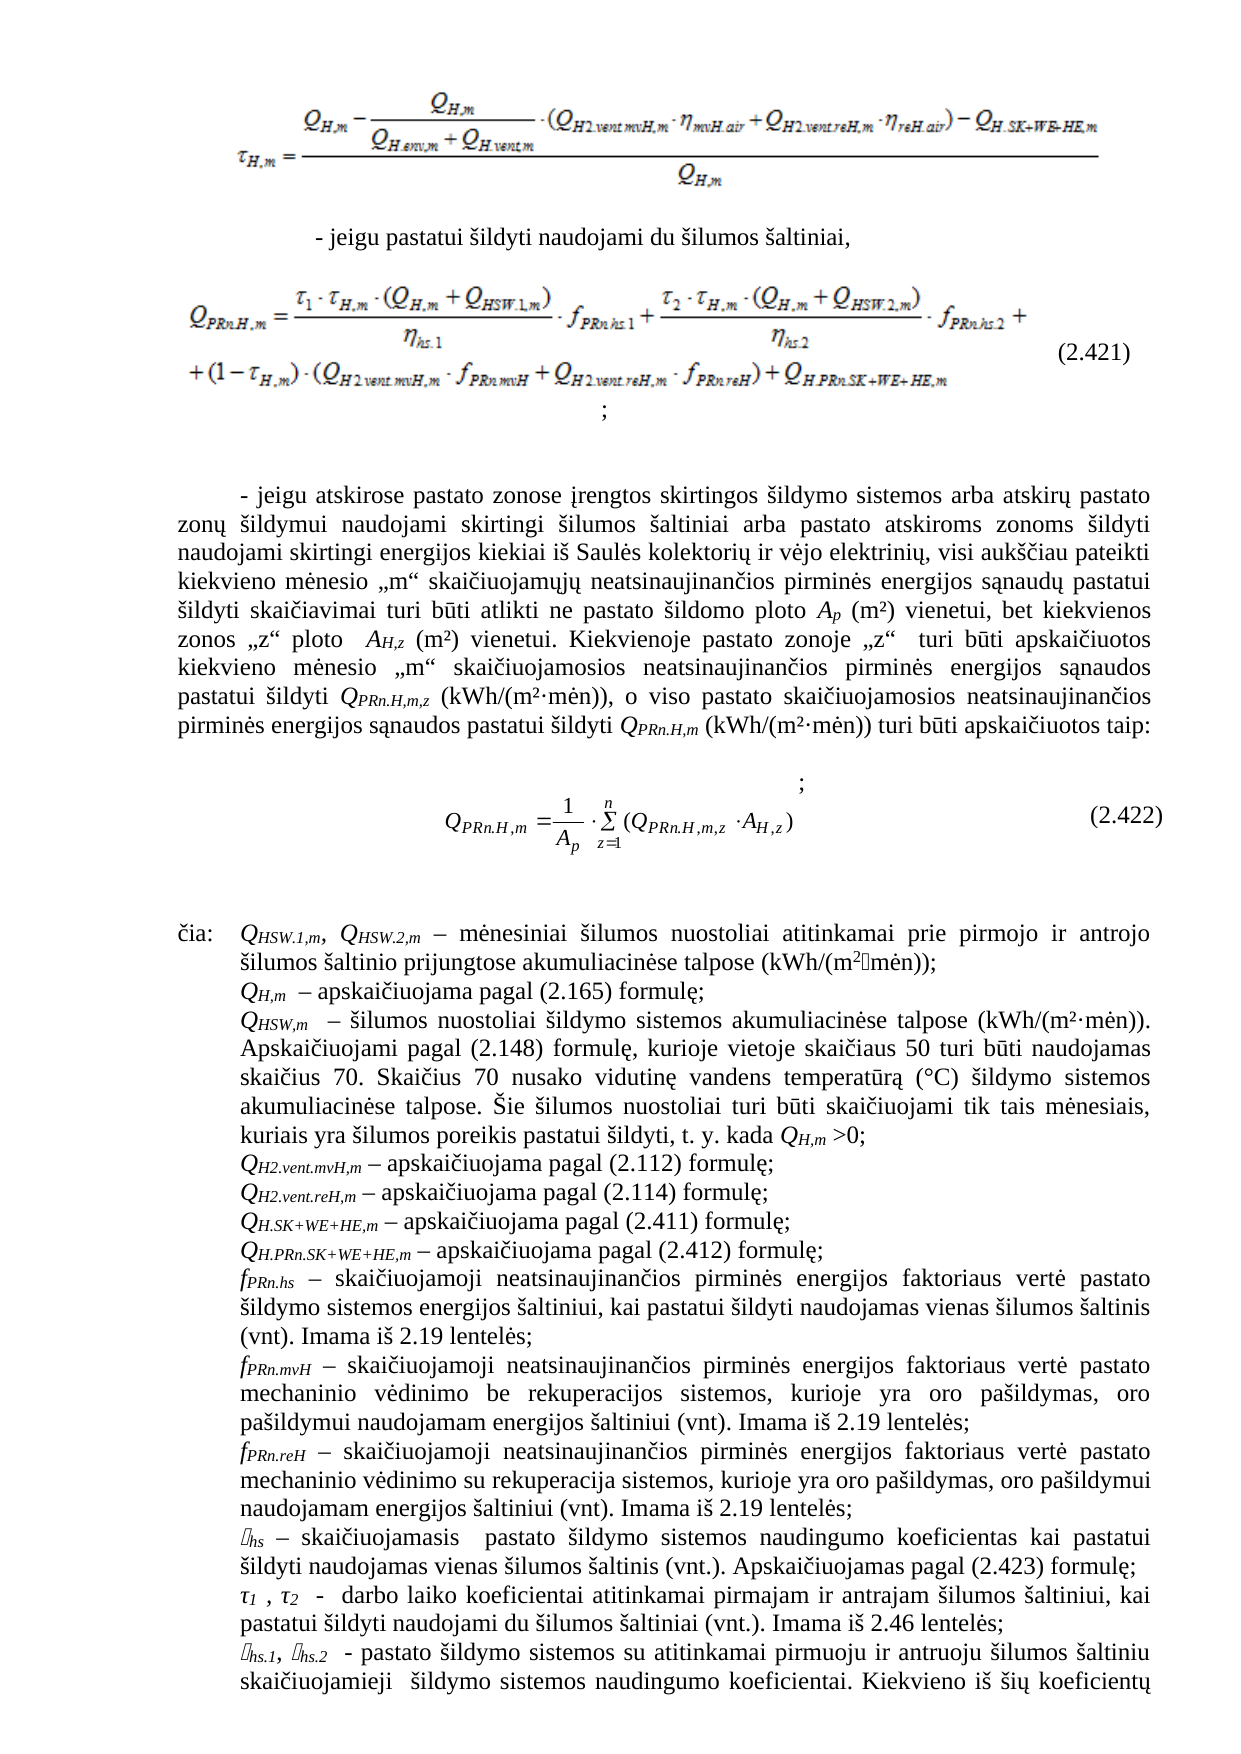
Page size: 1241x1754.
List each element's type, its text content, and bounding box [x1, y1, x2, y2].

text fPRn.reH – skaičiuojamoji neatsinaujinančios pirminės energijos faktoriaus vertė pastato mechaninio vėdinimo su rekuperacija sistemos, kurioje yra oro pašildymas, oro pašildymui naudojamam energijos šaltiniui (vnt). Imama iš 2.19 lentelės; [240, 1436, 1151, 1522]
text - jeigu atskirose pastato zonose įrengtos skirtingos šildymo sistemos arba atskirų pastato zonų šildymui naudojami skirtingi šilumos šaltiniai arba pastato atskiroms zonoms šildyti naudojami skirtingi energijos kiekiai iš Saulės kolektorių ir vėjo elektrinių, visi aukščiau pateikti kiekvieno mėnesio „m“ skaičiuojamųjų neatsinaujinančios pirminės energijos sąnaudų pastatui šildyti skaičiavimai turi būti atlikti ne pastato šildomo ploto Ap (m²) vienetui, bet kiekvienos zonos „z“ ploto AH,z (m²) vienetui. Kiekvienoje pastato zonoje „z“ turi būti apskaičiuotos kiekvieno mėnesio „m“ skaičiuojamosios neatsinaujinančios pirminės energijos sąnaudos pastatui šildyti QPRn.H,m,z (kWh/(m²·mėn)), o viso pastato skaičiuojamosios neatsinaujinančios pirminės energijos sąnaudos pastatui šildyti QPRn.H,m (kWh/(m²·mėn)) turi būti apskaičiuotos taip: [177, 480, 1151, 739]
text - jeigu pastatui šildyti naudojami du šilumos šaltiniai, [240, 222, 1151, 251]
text QH2.vent.mvH,m – apskaičiuojama pagal (2.112) formulę; [240, 1148, 1151, 1177]
table_header (2.421) [1031, 280, 1142, 422]
text hs – skaičiuojamasis pastato šildymo sistemos naudingumo koeficientas kai pastatui šildyti naudojamas vienas šilumos šaltinis (vnt.). Apskaičiuojamas pagal (2.423) formulę; [240, 1522, 1151, 1580]
text QH,m – apskaičiuojama pagal (2.165) formulę; [240, 976, 1151, 1005]
text QH.PRn.SK+WE+HE,m – apskaičiuojama pagal (2.412) formulę; [240, 1235, 1151, 1263]
table_header ; [177, 768, 1069, 861]
table_header ; [177, 280, 1031, 422]
text QH.SK+WE+HE,m – apskaičiuojama pagal (2.411) formulę; [240, 1206, 1151, 1235]
table_header (2.422) [1070, 768, 1174, 861]
text QH2.vent.reH,m – apskaičiuojama pagal (2.114) formulę; [240, 1177, 1151, 1206]
text τ1 , τ2 - darbo laiko koeficientai atitinkamai pirmajam ir antrajam šilumos šaltiniui, kai pastatui šildyti naudojami du šilumos šaltiniai (vnt.). Imama iš 2.46 lentelės; [240, 1580, 1151, 1637]
text fPRn.hs – skaičiuojamoji neatsinaujinančios pirminės energijos faktoriaus vertė pastato šildymo sistemos energijos šaltiniui, kai pastatui šildyti naudojamas vienas šilumos šaltinis (vnt). Imama iš 2.19 lentelės; [240, 1263, 1151, 1350]
text čia: QHSW.1,m, QHSW.2,m – mėnesiniai šilumos nuostoliai atitinkamai prie pirmojo ir antrojo šilumos šaltinio prijungtose akumuliacinėse talpose (kWh/(m2mėn)); [177, 918, 1151, 976]
text hs.1, hs.2 - pastato šildymo sistemos su atitinkamai pirmuoju ir antruoju šilumos šaltiniu skaičiuojamieji šildymo sistemos naudingumo koeficientai. Kiekvieno iš šių koeficientų [240, 1637, 1151, 1695]
text QHSW,m – šilumos nuostoliai šildymo sistemos akumuliacinėse talpose (kWh/(m²·mėn)). Apskaičiuojami pagal (2.148) formulę, kurioje vietoje skaičiaus 50 turi būti naudojamas skaičius 70. Skaičius 70 nusako vidutinę vandens temperatūrą (°C) šildymo sistemos akumuliacinėse talpose. Šie šilumos nuostoliai turi būti skaičiuojami tik tais mėnesiais, kuriais yra šilumos poreikis pastatui šildyti, t. y. kada QH,m >0; [240, 1005, 1151, 1148]
text fPRn.mvH – skaičiuojamoji neatsinaujinančios pirminės energijos faktoriaus vertė pastato mechaninio vėdinimo be rekuperacijos sistemos, kurioje yra oro pašildymas, oro pašildymui naudojamam energijos šaltiniui (vnt). Imama iš 2.19 lentelės; [240, 1350, 1151, 1436]
